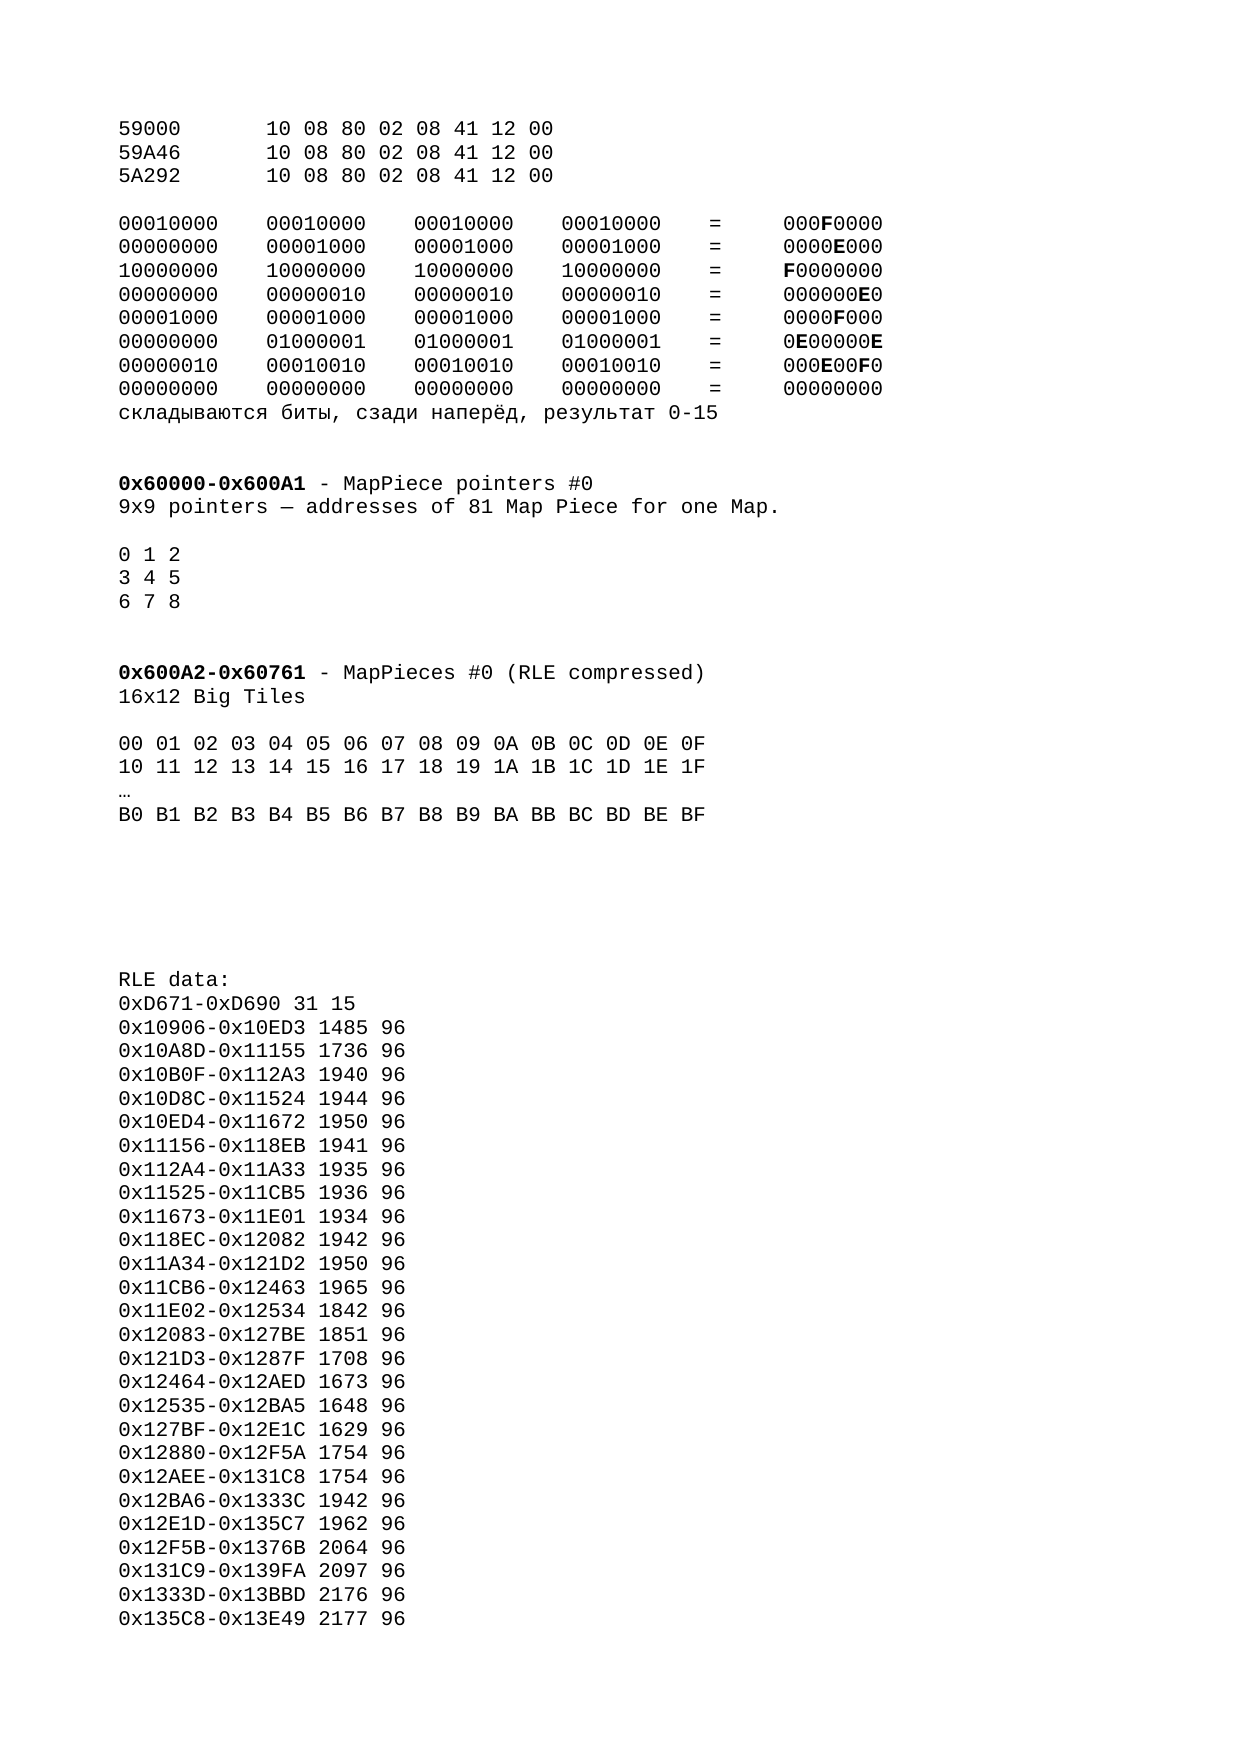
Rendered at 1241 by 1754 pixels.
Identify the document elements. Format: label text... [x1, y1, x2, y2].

text 6 7 8 [118, 591, 1122, 615]
text 0x60000-0x600A1 - MapPiece pointers #0 [118, 473, 1122, 496]
text 0x11E02-0x12534 1842 96 [118, 1300, 1122, 1324]
text 0x10ED4-0x11672 1950 96 [118, 1111, 1122, 1135]
text 0x11673-0x11E01 1934 96 [118, 1206, 1122, 1229]
text 00000000 00000000 00000000 00000000 = 00000000 [118, 378, 1122, 402]
text 0x11156-0x118EB 1941 96 [118, 1135, 1122, 1158]
text RLE data: [118, 969, 1122, 993]
text 0x12BA6-0x1333C 1942 96 [118, 1489, 1122, 1513]
text 0x121D3-0x1287F 1708 96 [118, 1348, 1122, 1371]
text 0x11CB6-0x12463 1965 96 [118, 1277, 1122, 1300]
text 00001000 00001000 00001000 00001000 = 0000F000 [118, 307, 1122, 331]
text 9x9 pointers — addresses of 81 Map Piece for one Map. [118, 496, 1122, 520]
text 00000000 00000010 00000010 00000010 = 000000E0 [118, 284, 1122, 307]
text 0x11525-0x11CB5 1936 96 [118, 1182, 1122, 1206]
text 00 01 02 03 04 05 06 07 08 09 0A 0B 0C 0D 0E 0F [118, 733, 1122, 757]
text 3 4 5 [118, 567, 1122, 591]
text 59A46 10 08 80 02 08 41 12 00 [118, 142, 1122, 165]
text 59000 10 08 80 02 08 41 12 00 [118, 118, 1122, 142]
text … [118, 780, 1122, 804]
text 0x10906-0x10ED3 1485 96 [118, 1017, 1122, 1040]
text 0x10A8D-0x11155 1736 96 [118, 1040, 1122, 1064]
text 0x1333D-0x13BBD 2176 96 [118, 1584, 1122, 1608]
text 16x12 Big Tiles [118, 686, 1122, 709]
text 0x12464-0x12AED 1673 96 [118, 1371, 1122, 1395]
text 5A292 10 08 80 02 08 41 12 00 [118, 165, 1122, 189]
text 0x12F5B-0x1376B 2064 96 [118, 1537, 1122, 1561]
text 0x118EC-0x12082 1942 96 [118, 1229, 1122, 1253]
text 0x12E1D-0x135C7 1962 96 [118, 1513, 1122, 1537]
text 10 11 12 13 14 15 16 17 18 19 1A 1B 1C 1D 1E 1F [118, 757, 1122, 780]
text 0x600A2-0x60761 - MapPieces #0 (RLE compressed) [118, 662, 1122, 686]
text 00000000 00001000 00001000 00001000 = 0000E000 [118, 236, 1122, 260]
text 0x11A34-0x121D2 1950 96 [118, 1253, 1122, 1277]
text 0x10B0F-0x112A3 1940 96 [118, 1064, 1122, 1088]
text 0x12AEE-0x131C8 1754 96 [118, 1466, 1122, 1489]
text 0x12535-0x12BA5 1648 96 [118, 1395, 1122, 1419]
text 0x127BF-0x12E1C 1629 96 [118, 1419, 1122, 1442]
text 0 1 2 [118, 544, 1122, 567]
text B0 B1 B2 B3 B4 B5 B6 B7 B8 B9 BA BB BC BD BE BF [118, 804, 1122, 827]
text 0x12083-0x127BE 1851 96 [118, 1324, 1122, 1348]
text 0x10D8C-0x11524 1944 96 [118, 1088, 1122, 1111]
text складываются биты, сзади наперёд, результат 0-15 [118, 402, 1122, 426]
text 0x131C9-0x139FA 2097 96 [118, 1561, 1122, 1584]
text 0x135C8-0x13E49 2177 96 [118, 1608, 1122, 1631]
text 10000000 10000000 10000000 10000000 = F0000000 [118, 260, 1122, 284]
text 0x12880-0x12F5A 1754 96 [118, 1442, 1122, 1466]
text 0x112A4-0x11A33 1935 96 [118, 1158, 1122, 1182]
text 00000000 01000001 01000001 01000001 = 0E00000E [118, 331, 1122, 354]
text 0xD671-0xD690 31 15 [118, 993, 1122, 1017]
text 00010000 00010000 00010000 00010000 = 000F0000 [118, 213, 1122, 236]
text 00000010 00010010 00010010 00010010 = 000E00F0 [118, 354, 1122, 378]
